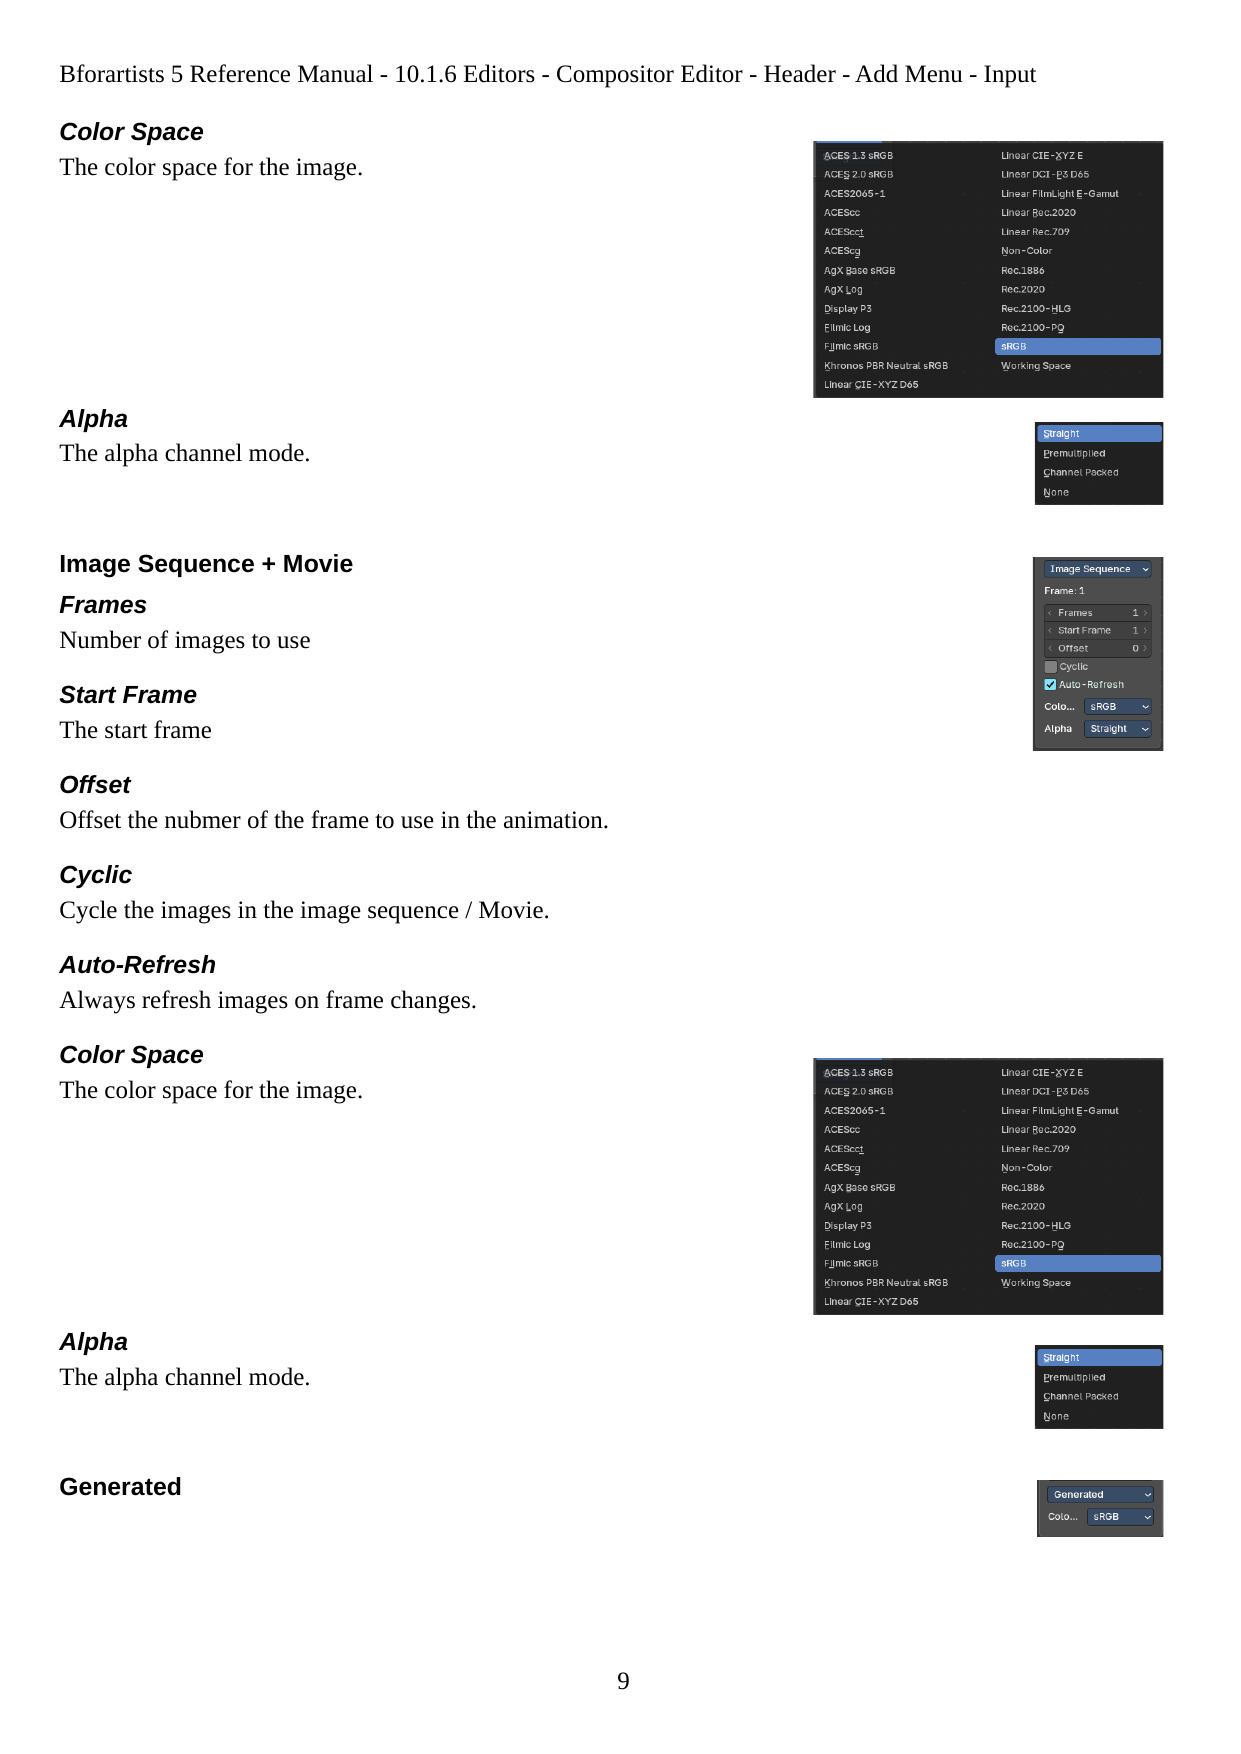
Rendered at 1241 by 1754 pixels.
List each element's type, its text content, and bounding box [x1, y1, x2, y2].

subtitle [1164, 680, 1181, 709]
text Always refresh images on frame changes. [59, 985, 1181, 1014]
text The alpha channel mode. [59, 1362, 1034, 1391]
subtitle Alpha [59, 404, 1181, 432]
subtitle Cyclic [59, 860, 1181, 889]
text [1164, 1362, 1181, 1391]
text Cycle the images in the image sequence / Movie. [59, 895, 1181, 924]
text [1164, 715, 1181, 744]
picture [1034, 1345, 1164, 1429]
subtitle Start Frame [59, 680, 1032, 709]
subtitle Image Sequence + Movie [59, 549, 1181, 578]
subtitle Alpha [59, 1327, 1181, 1356]
text Number of images to use [59, 625, 1032, 654]
text The color space for the image. [59, 1075, 813, 1104]
text [1164, 438, 1181, 467]
text The alpha channel mode. [59, 438, 1034, 467]
subtitle Color Space [59, 117, 1181, 146]
subtitle Offset [59, 770, 1181, 799]
subtitle Color Space [59, 1041, 1181, 1069]
picture [1037, 1480, 1164, 1537]
subtitle Frames [59, 590, 1032, 619]
text Offset the nubmer of the frame to use in the animation. [59, 805, 1181, 834]
picture [813, 1058, 1164, 1315]
picture [1034, 422, 1164, 505]
text [1164, 625, 1181, 654]
subtitle Generated [59, 1472, 1181, 1501]
subtitle Auto-Refresh [59, 951, 1181, 979]
picture [1032, 557, 1164, 751]
text The start frame [59, 715, 1032, 744]
picture [813, 141, 1164, 398]
subtitle [1164, 590, 1181, 619]
text The color space for the image. [59, 152, 813, 181]
